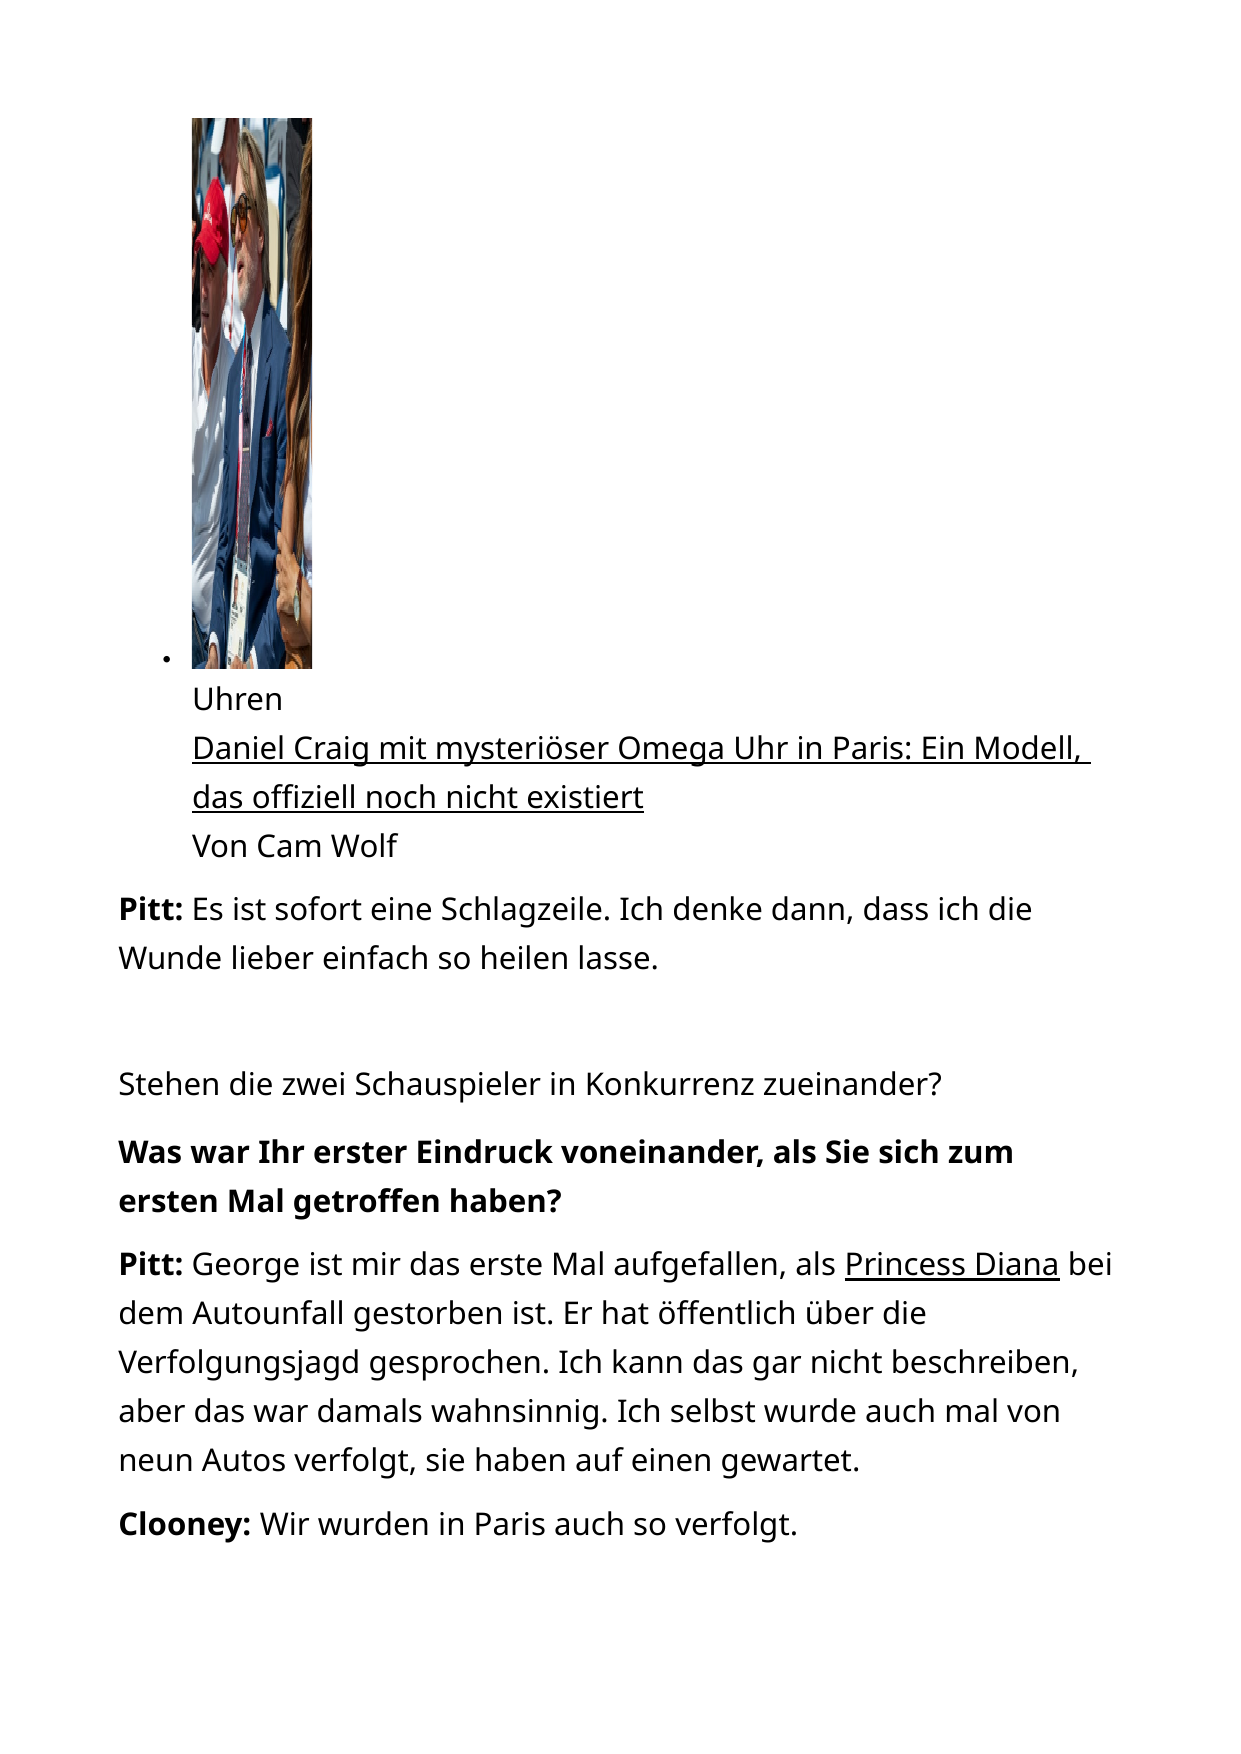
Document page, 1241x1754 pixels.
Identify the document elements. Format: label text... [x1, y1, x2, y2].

text Clooney: Wir wurden in Paris auch so verfolgt. [118, 1502, 1122, 1544]
text Was war Ihr erster Eindruck voneinander, als Sie sich zum ersten Mal getroffen haben? [118, 1130, 1122, 1221]
list Daniel Craig mit mysteriöser Omega Uhr in Paris: Ein Modell, das offiziell noch nicht existiert [162, 726, 1122, 817]
list Von Cam Wolf [162, 824, 1122, 866]
text Pitt: George ist mir das erste Mal aufgefallen, als Princess Diana bei dem Autounfall gestorben ist. Er hat öffentlich über die Verfolgungsjagd gesprochen. Ich kann das gar nicht beschreiben, aber das war damals wahnsinnig. Ich selbst wurde auch mal von neun Autos verfolgt, sie haben auf einen gewartet. [118, 1242, 1122, 1481]
list Uhren [162, 677, 1122, 719]
picture [191, 118, 313, 669]
subtitle Stehen die zwei Schauspieler in Konkurrenz zueinander? [118, 1062, 1122, 1105]
text Pitt: Es ist sofort eine Schlagzeile. Ich denke dann, dass ich die Wunde lieber einfach so heilen lasse. [118, 887, 1122, 979]
